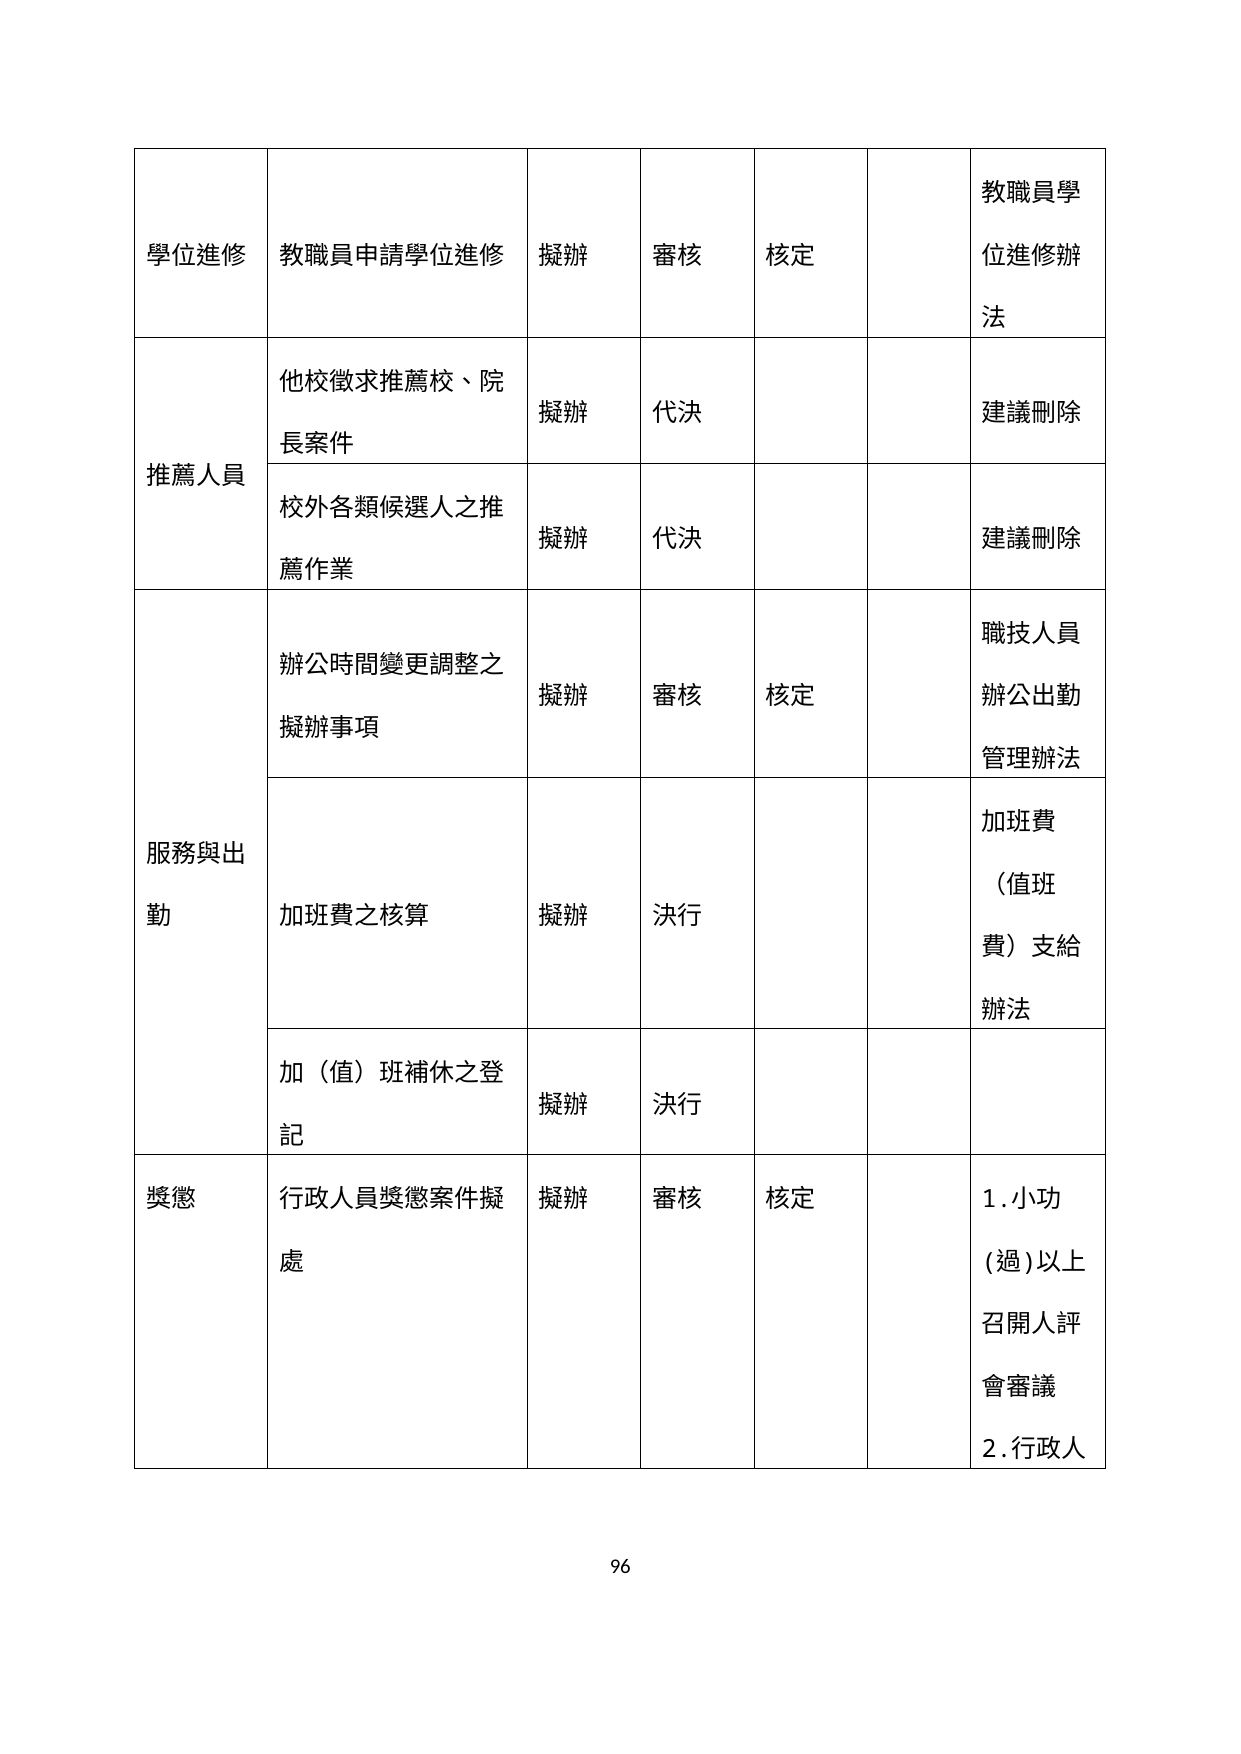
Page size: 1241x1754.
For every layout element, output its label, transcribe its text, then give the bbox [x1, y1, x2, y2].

table_cell 獎懲 [135, 1155, 267, 1468]
table_cell [755, 1029, 867, 1154]
table_cell 代決 [641, 338, 754, 463]
table_cell 加班費之核算 [268, 778, 527, 1028]
table_cell 核定 [755, 590, 867, 777]
table_cell 擬辦 [528, 590, 640, 777]
table_cell 教職員學位進修辦法 [971, 149, 1105, 337]
table_cell 擬辦 [528, 778, 640, 1028]
table_cell 決行 [641, 1029, 754, 1154]
table_cell [868, 338, 970, 463]
table_cell 審核 [641, 149, 754, 337]
table_cell [868, 778, 970, 1028]
table_cell [868, 1029, 970, 1154]
table_cell 擬辦 [528, 1155, 640, 1468]
table_cell 擬辦 [528, 1029, 640, 1154]
table_cell 擬辦 [528, 464, 640, 589]
table_cell 核定 [755, 149, 867, 337]
table_cell 建議刪除 [971, 464, 1105, 589]
table_cell 教職員申請學位進修 [268, 149, 527, 337]
table_cell 加班費（值班費）支給辦法 [971, 778, 1105, 1028]
table_cell 職技人員辦公出勤管理辦法 [971, 590, 1105, 777]
table_cell 審核 [641, 1155, 754, 1468]
table_cell [868, 149, 970, 337]
table_cell 行政人員獎懲案件擬處 [268, 1155, 527, 1468]
table_cell [868, 464, 970, 589]
table_cell [755, 464, 867, 589]
table_cell 擬辦 [528, 338, 640, 463]
table_cell 服務與出勤 [135, 590, 267, 1154]
table_cell 校外各類候選人之推薦作業 [268, 464, 527, 589]
table_cell 建議刪除 [971, 338, 1105, 463]
table_cell 審核 [641, 590, 754, 777]
table_cell [868, 590, 970, 777]
table_cell 擬辦 [528, 149, 640, 337]
table_cell 學位進修 [135, 149, 267, 337]
table_cell 核定 [755, 1155, 867, 1468]
table_cell 加（值）班補休之登記 [268, 1029, 527, 1154]
table_cell 1.小功(過)以上召開人評會審議 2.行政人 [971, 1155, 1105, 1468]
table_cell 他校徵求推薦校、院長案件 [268, 338, 527, 463]
table_cell [868, 1155, 970, 1468]
table_cell [971, 1029, 1105, 1154]
table_cell [755, 778, 867, 1028]
table_cell 代決 [641, 464, 754, 589]
table_cell [755, 338, 867, 463]
table_cell 辦公時間變更調整之擬辦事項 [268, 590, 527, 777]
table_cell 推薦人員 [135, 338, 267, 589]
table_cell 決行 [641, 778, 754, 1028]
